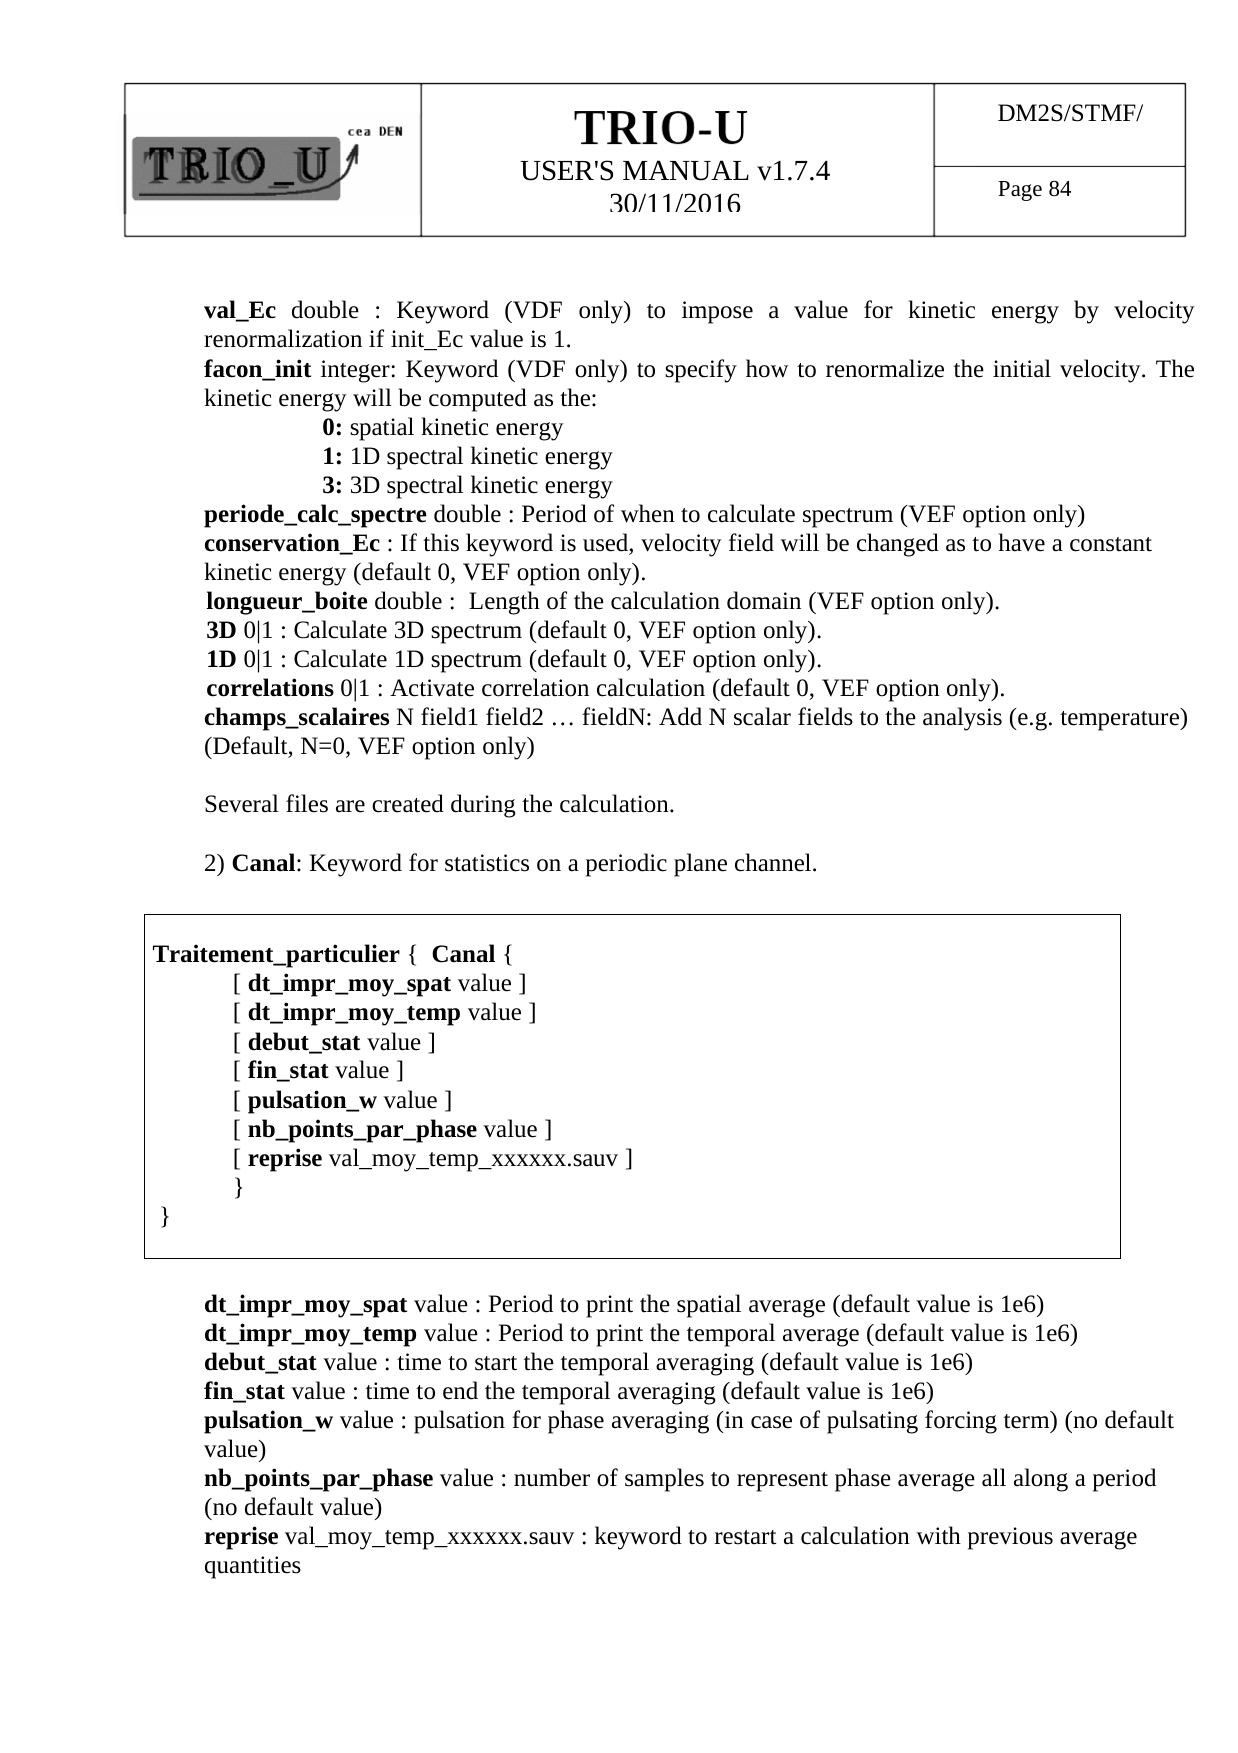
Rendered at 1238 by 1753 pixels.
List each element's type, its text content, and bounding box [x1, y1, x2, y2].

text 1: 1D spectral kinetic energy [174, 441, 1196, 470]
text champs_scalaires N field1 field2 … fieldN: Add N scalar fields to the analysis (e.g. temperature) (Default, N=0, VEF option only) [204, 702, 1196, 760]
text pulsation_w value : pulsation for phase averaging (in case of pulsating forcing term) (no default value) [204, 1405, 1196, 1463]
text fin_stat value : time to end the temporal averaging (default value is 1e6) [174, 1376, 1196, 1405]
text nb_points_par_phase value : number of samples to represent phase average all along a period (no default value) [204, 1463, 1196, 1521]
text val_Ec double : Keyword (VDF only) to impose a value for kinetic energy by velocity renormalization if init_Ec value is 1. [204, 295, 1196, 353]
text dt_impr_moy_spat value : Period to print the spatial average (default value is 1e6) [174, 1288, 1196, 1317]
text periode_calc_spectre double : Period of when to calculate spectrum (VEF option only) [204, 499, 1196, 528]
text 0: spatial kinetic energy [174, 412, 1196, 441]
text 1D 0|1 : Calculate 1D spectrum (default 0, VEF option only). [115, 644, 1196, 673]
text facon_init integer: Keyword (VDF only) to specify how to renormalize the initial velocity. The kinetic energy will be computed as the: [204, 353, 1196, 412]
text debut_stat value : time to start the temporal averaging (default value is 1e6) [174, 1347, 1196, 1376]
text Several files are created during the calculation. [174, 789, 1196, 818]
text reprise val_moy_temp_xxxxxx.sauv : keyword to restart a calculation with previous average quantities [204, 1521, 1196, 1579]
text 3: 3D spectral kinetic energy [174, 470, 1196, 499]
text conservation_Ec : If this keyword is used, velocity field will be changed as to have a constant kinetic energy (default 0, VEF option only). [204, 528, 1196, 586]
text 2) Canal: Keyword for statistics on a periodic plane channel. [174, 847, 1196, 877]
text 3D 0|1 : Calculate 3D spectrum (default 0, VEF option only). [115, 615, 1196, 644]
table_header Traitement_particulier { Canal { [ dt_impr_moy_spat value ] [ dt_impr_moy_temp value ] [ debut_stat value ] [ fin_stat value ] [ pulsation_w value ] [ nb_points_par_phase value ] [ reprise val_moy_temp_xxxxxx.sauv ] } } [145, 915, 1120, 1258]
text longueur_boite double : Length of the calculation domain (VEF option only). [115, 586, 1196, 615]
text dt_impr_moy_temp value : Period to print the temporal average (default value is 1e6) [174, 1317, 1196, 1347]
text correlations 0|1 : Activate correlation calculation (default 0, VEF option only). [115, 673, 1196, 702]
